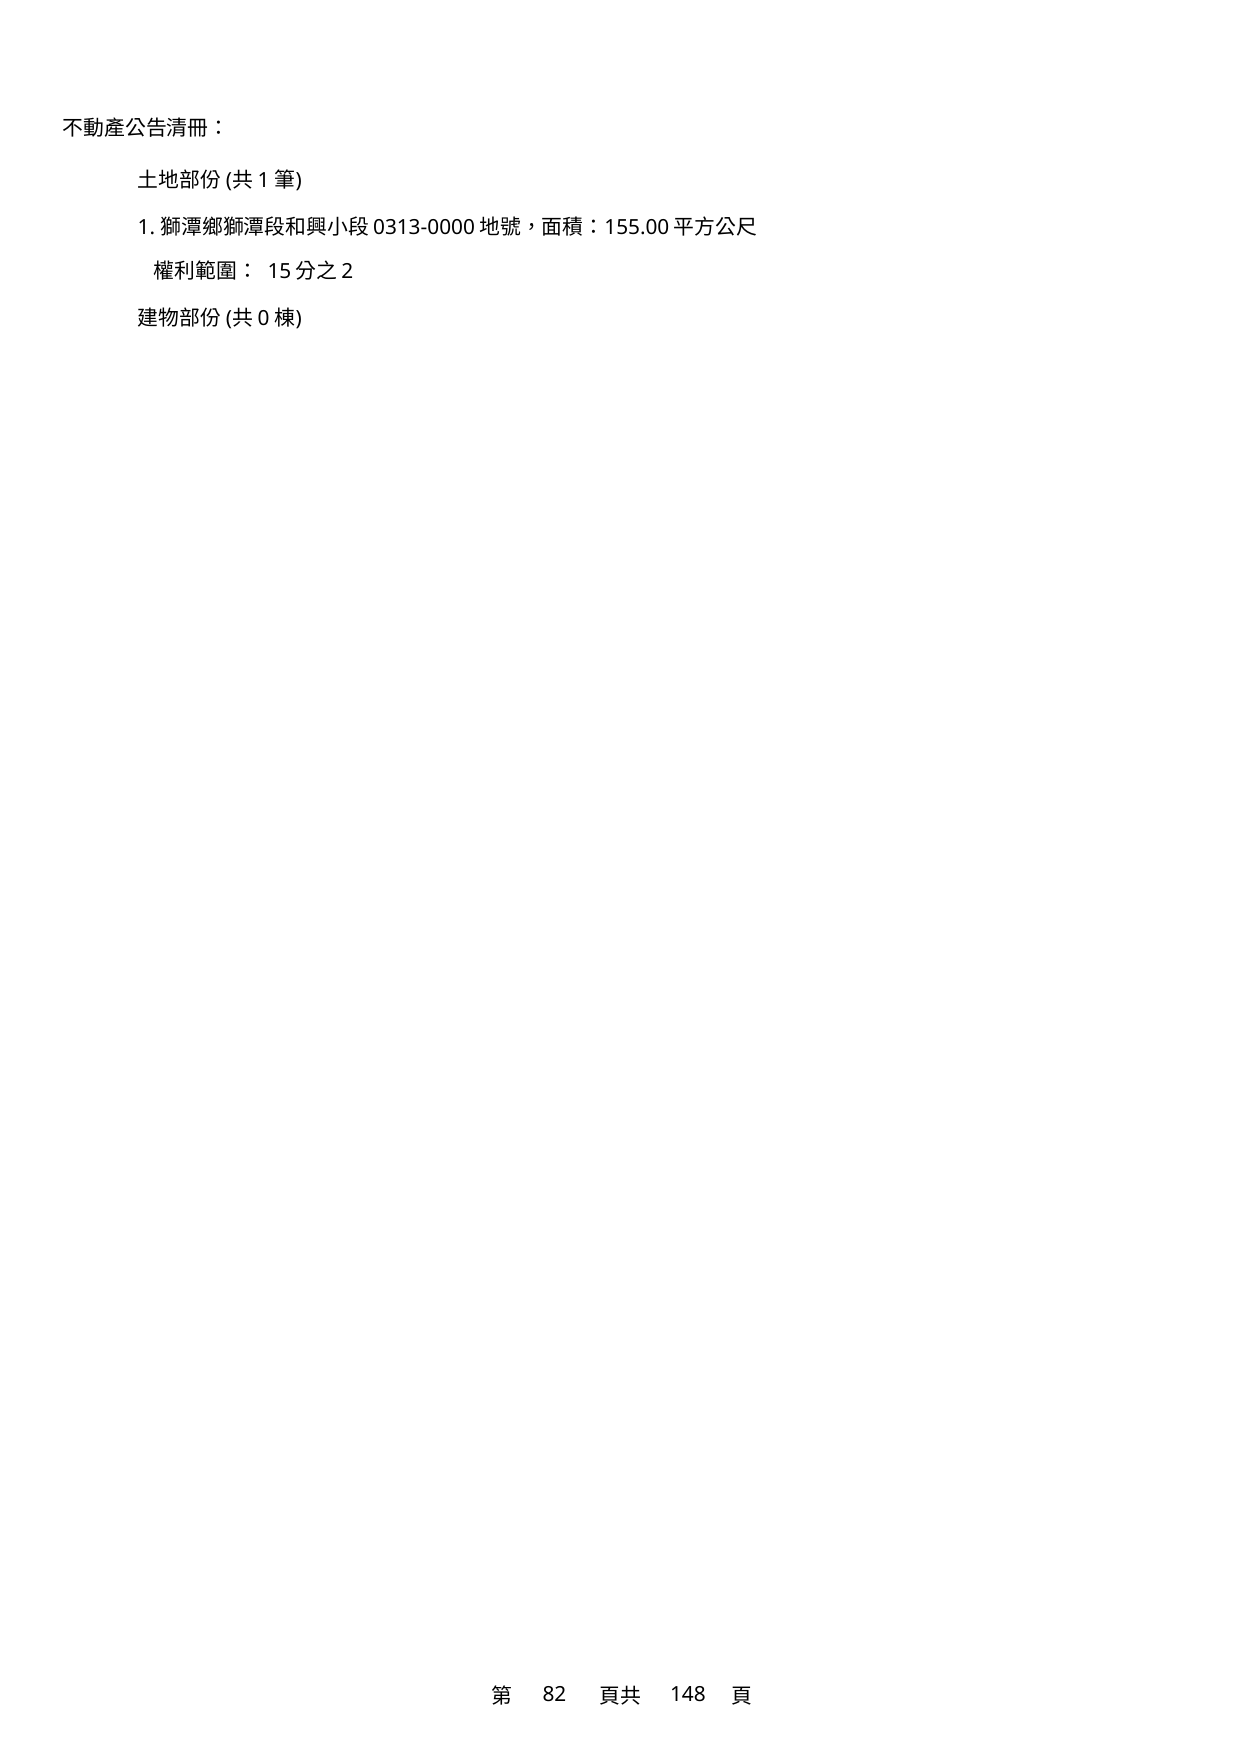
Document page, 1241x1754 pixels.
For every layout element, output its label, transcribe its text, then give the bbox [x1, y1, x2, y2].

text 不動產公告清冊： [62, 98, 1177, 142]
text 第 [481, 1679, 523, 1709]
text 建物部份 (共 0 棟) [62, 287, 1177, 331]
text 頁共 [585, 1679, 654, 1709]
text 頁 [721, 1679, 762, 1709]
text 148 [654, 1679, 721, 1708]
text 1. 獅潭鄉獅潭段和興小段0313-0000地號，面積：155.00平方公尺 權利範圍： 15分之2 [62, 197, 1177, 284]
text 土地部份 (共 1 筆) [62, 150, 1177, 194]
text 82 [523, 1679, 585, 1708]
